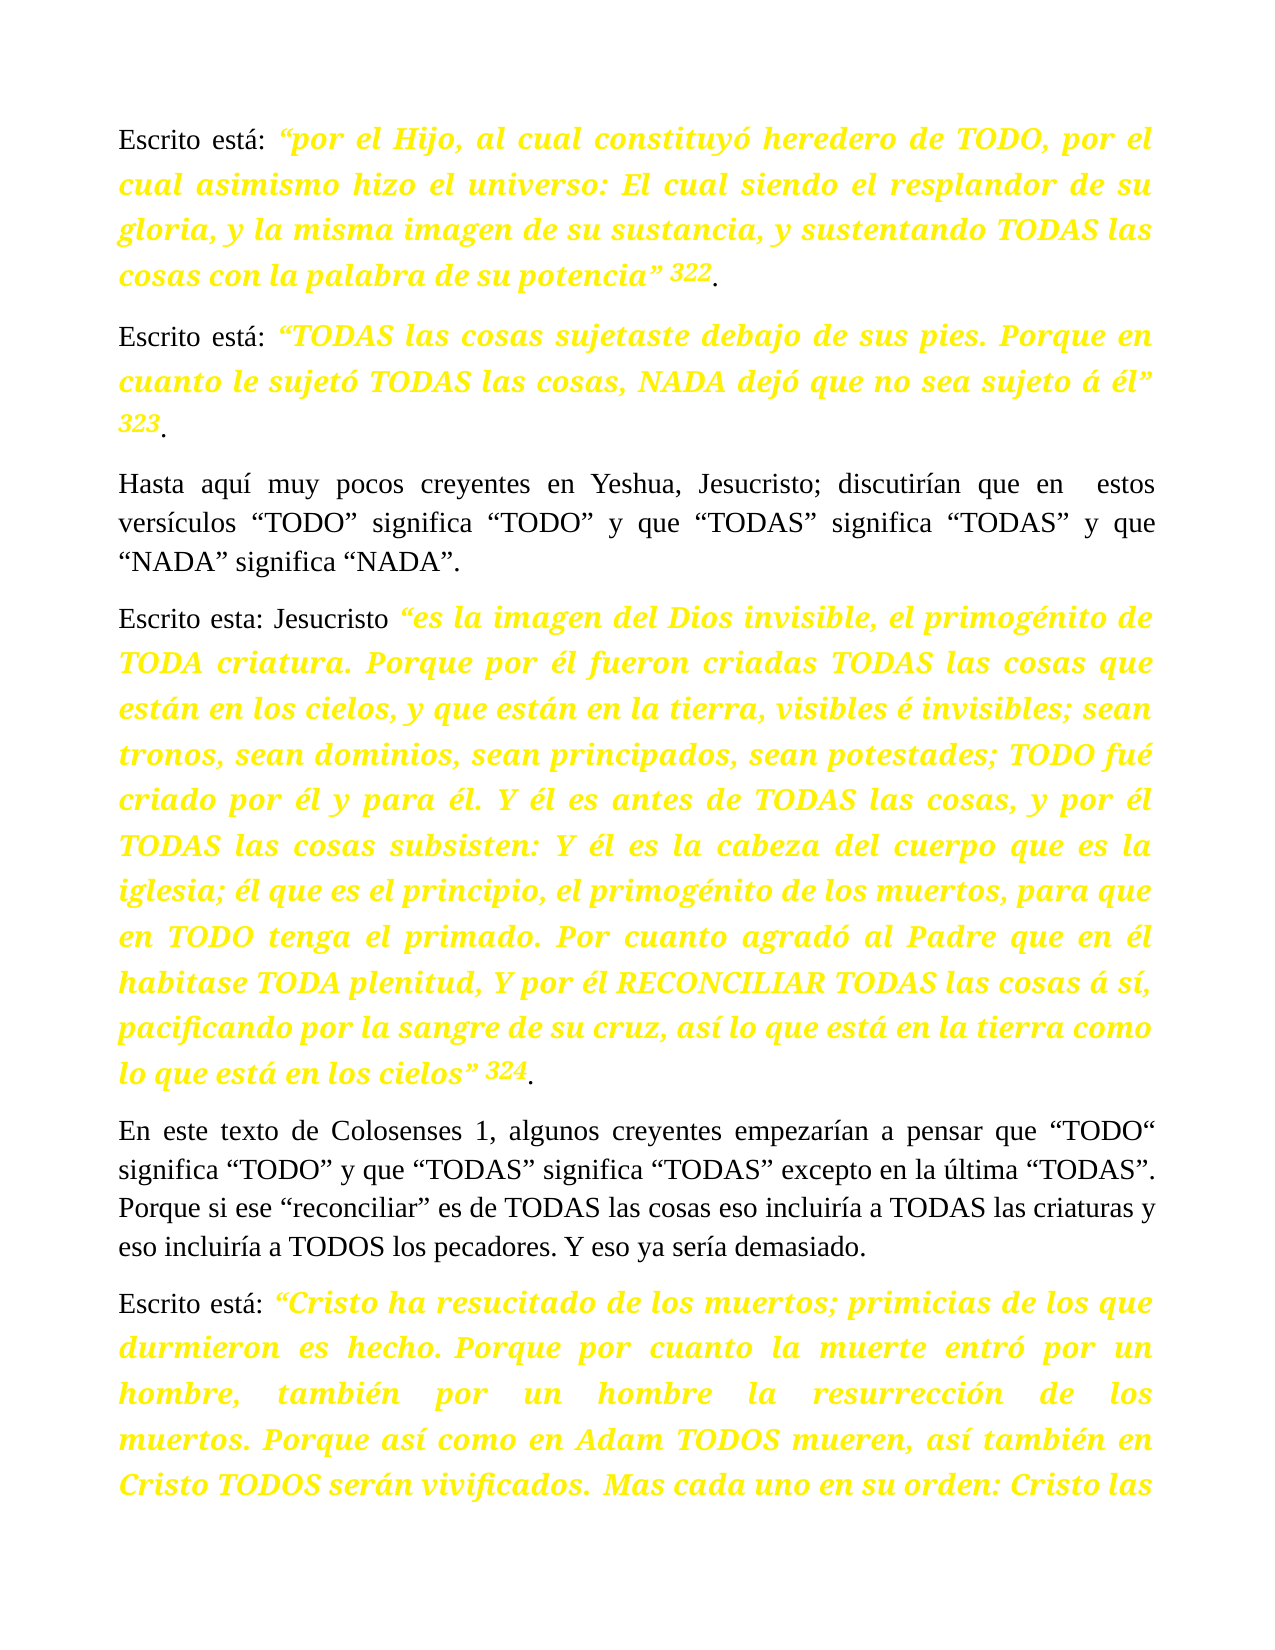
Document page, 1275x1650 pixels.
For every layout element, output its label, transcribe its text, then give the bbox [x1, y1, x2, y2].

text En este texto de Colosenses 1, algunos creyentes empezarían a pensar que “TODO“ significa “TODO” y que “TODAS” significa “TODAS” excepto en la última “TODAS”. Porque si ese “reconciliar” es de TODAS las cosas eso incluiría a TODAS las criaturas y eso incluiría a TODOS los pecadores. Y eso ya sería demasiado. [118, 1113, 1157, 1262]
text Escrito está: “Cristo ha resucitado de los muertos; primicias de los que durmieron es hecho. Porque por cuanto la muerte entró por un hombre, también por un hombre la resurrección de los muertos. Porque así como en Adam TODOS mueren, así también en Cristo TODOS serán vivificados. Mas cada uno en su orden: Cristo las [118, 1282, 1157, 1504]
text Escrito está: “por el Hijo, al cual constituyó heredero de TODO, por el cual asimismo hizo el universo: El cual siendo el resplandor de su gloria, y la misma imagen de su sustancia, y sustentando TODAS las cosas con la palabra de su potencia” . [118, 118, 1157, 295]
text Hasta aquí muy pocos creyentes en Yeshua, Jesucristo; discutirían que en estos versículos “TODO” significa “TODO” y que “TODAS” significa “TODAS” y que “NADA” significa “NADA”. [118, 467, 1157, 577]
text Escrito esta: Jesucristo “es la imagen del Dios invisible, el primogénito de TODA criatura. Porque por él fueron criadas TODAS las cosas que están en los cielos, y que están en la tierra, visibles é invisibles; sean tronos, sean dominios, sean principados, sean potestades; TODO fué criado por él y para él. Y él es antes de TODAS las cosas, y por él TODAS las cosas subsisten: Y él es la cabeza del cuerpo que es la iglesia; él que es el principio, el primogénito de los muertos, para que en TODO tenga el primado. Por cuanto agradó al Padre que en él habitase TODA plenitud, Y por él RECONCILIAR TODAS las cosas á sí, pacificando por la sangre de su cruz, así lo que está en la tierra como lo que está en los cielos” . [118, 597, 1157, 1093]
text Escrito está: “TODAS las cosas sujetaste debajo de sus pies. Porque en cuanto le sujetó TODAS las cosas, NADA dejó que no sea sujeto á él” . [118, 315, 1157, 446]
